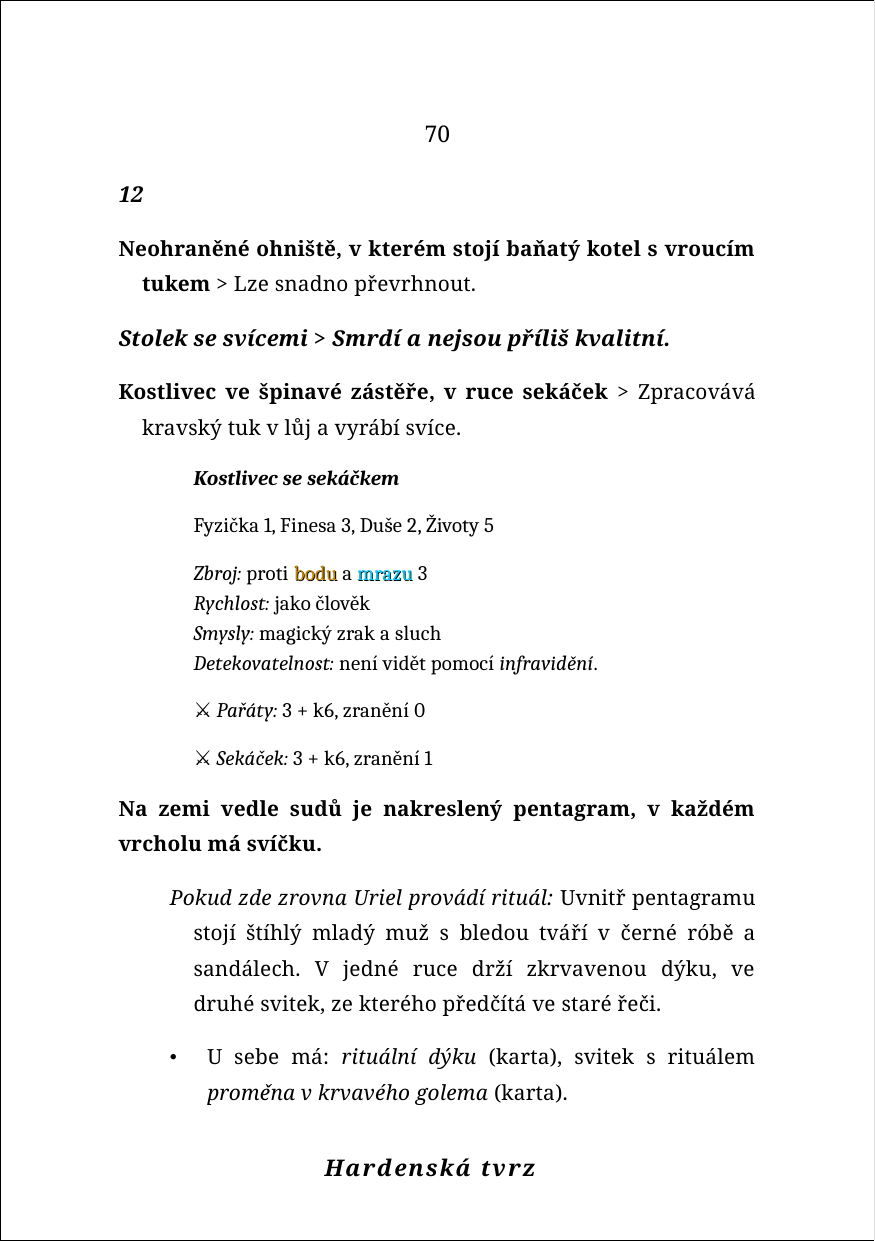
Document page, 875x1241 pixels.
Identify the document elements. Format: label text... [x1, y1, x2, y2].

list Smysly: magický zrak a⁠ sluch [156, 621, 756, 645]
list ⚔ Sekáček: 3 + k6, zranění 1 [156, 746, 756, 770]
text Pokud zde zrovna Uriel provádí rituál: Uvnitř pentagramu stojí štíhlý mladý muž s bledou tváří v černé róbě a sandálech. V jedné ruce drží zkrvavenou dýku, ve druhé svitek, ze kterého předčítá ve staré řeči. [169, 883, 756, 1018]
list Kostlivec se sekáčkem [156, 466, 756, 490]
text Kostlivec ve špinavé zástěře, v ruce sekáček > Zpracovává kravský tuk v lůj a vyrábí svíce. [118, 377, 756, 441]
list U sebe má: rituální dýku (karta), svitek s rituálem proměna v krvavého golema (karta). [169, 1042, 756, 1106]
list Rychlost: jako člověk [156, 591, 756, 615]
text Na zemi vedle sudů je nakreslený pentagram, v každém vrcholu má svíčku. [118, 794, 756, 858]
list Zbroj: proti bodu a⁠ mrazu 3 [156, 561, 756, 585]
text Neohraněné ohniště, v kterém stojí baňatý kotel s vroucím tukem > Lze snadno převrhnout. [118, 234, 756, 298]
list Detekovatelnost: není vidět pomocí infravidění. [156, 651, 756, 675]
text 12 [118, 179, 756, 209]
list ⚔ Pařáty: 3 + k6, zranění 0 [156, 699, 756, 723]
text Stolek se svícemi > Smrdí a nejsou příliš kvalitní. [118, 323, 756, 352]
list Fyzička 1, Finesa 3, Duše 2, Životy 5 [156, 514, 756, 538]
